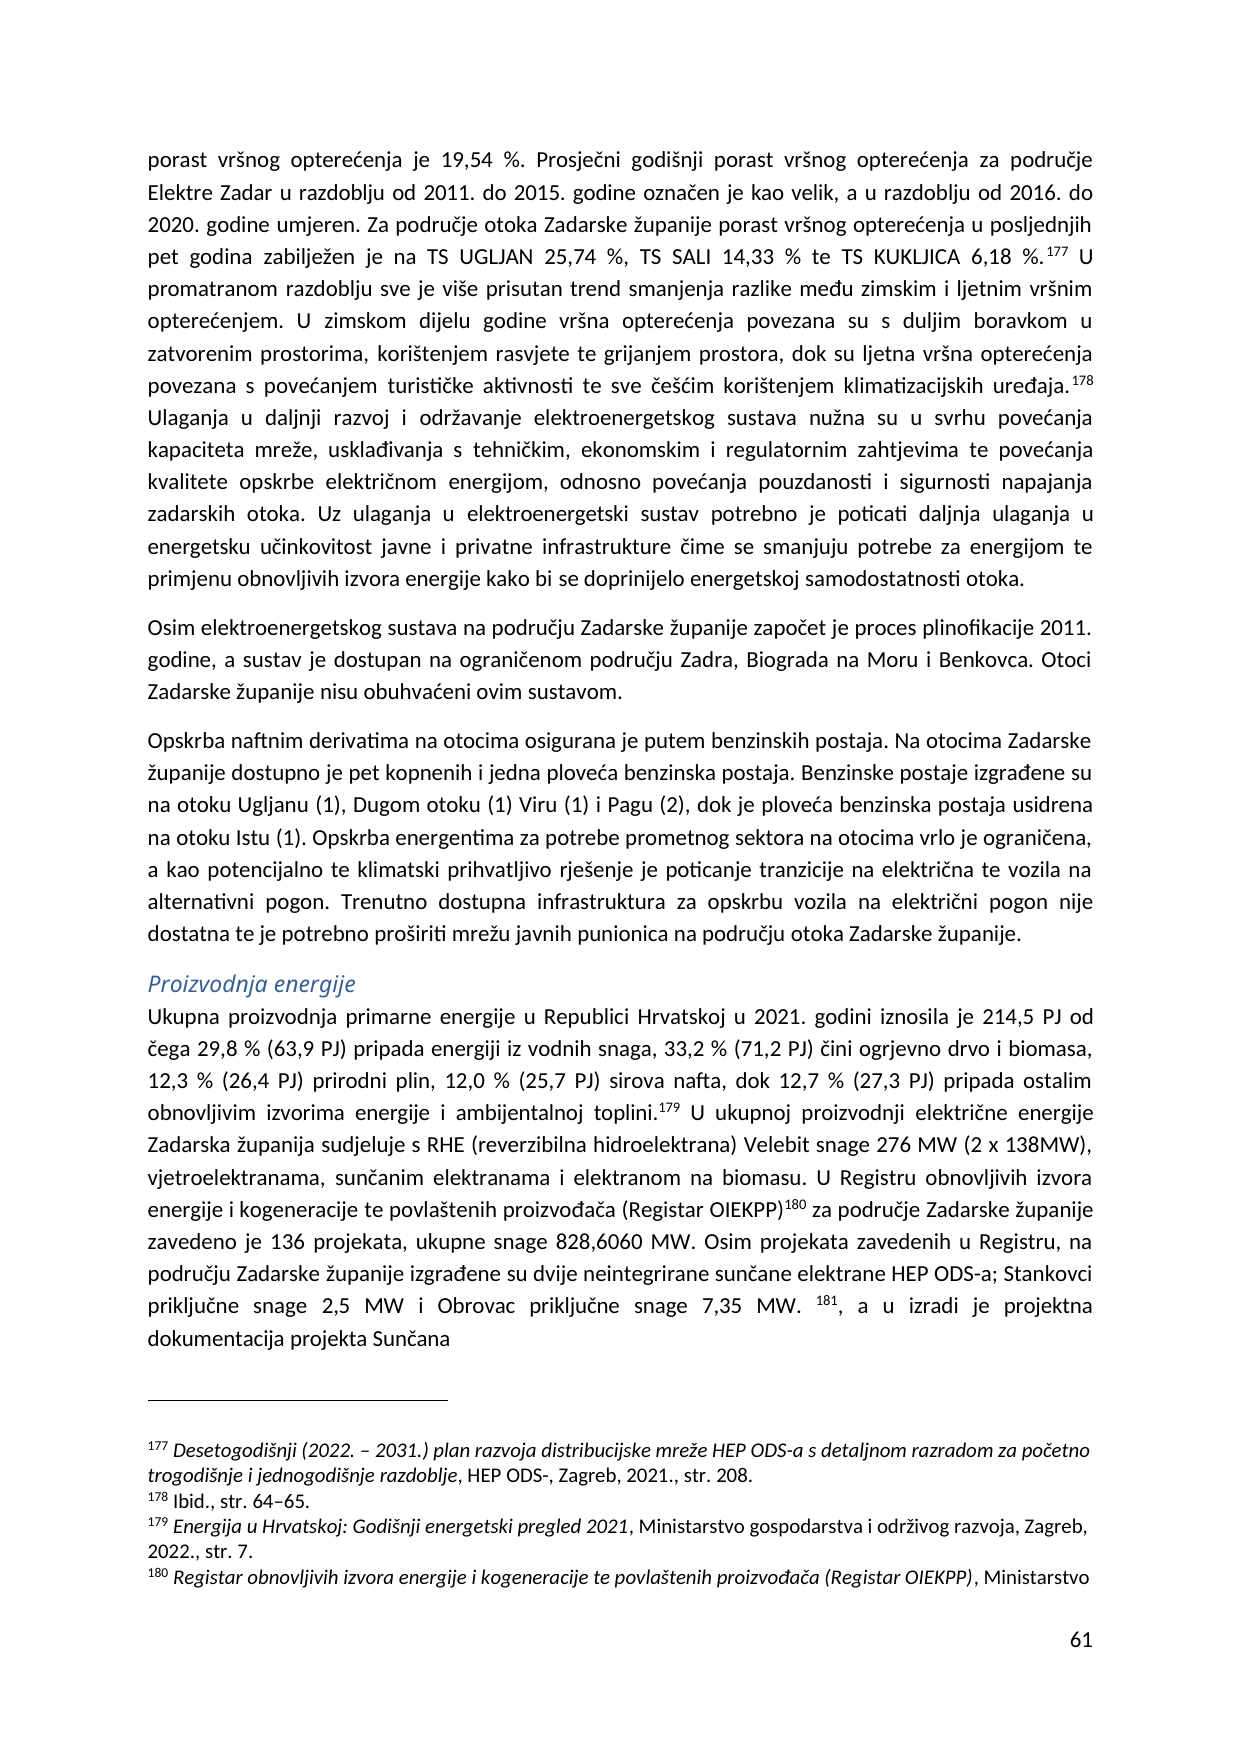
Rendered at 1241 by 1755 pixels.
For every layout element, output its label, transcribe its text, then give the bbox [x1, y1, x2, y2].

text Opskrba naftnim derivatima na otocima osigurana je putem benzinskih postaja. Na otocima Zadarske županije dostupno je pet kopnenih i jedna ploveća benzinska postaja. Benzinske postaje izgrađene su na otoku Ugljanu (1), Dugom otoku (1) Viru (1) i Pagu (2), dok je ploveća benzinska postaja usidrena na otoku Istu (1). Opskrba energentima za potrebe prometnog sektora na otocima vrlo je ograničena, a kao potencijalno te klimatski prihvatljivo rješenje je poticanje tranzicije na električna te vozila na alternativni pogon. Trenutno dostupna infrastruktura za opskrbu vozila na električni pogon nije dostatna te je potrebno proširiti mrežu javnih punionica na području otoka Zadarske županije. [147, 726, 1093, 947]
text 180 Registar obnovljivih izvora energije i kogeneracije te povlaštenih proizvođača (Registar OIEKPP), Ministarstvo [147, 1564, 1145, 1589]
text porast vršnog opterećenja je 19,54 %. Prosječni godišnji porast vršnog opterećenja za područje Elektre Zadar u razdoblju od 2011. do 2015. godine označen je kao velik, a u razdoblju od 2016. do 2020. godine umjeren. Za područje otoka Zadarske županije porast vršnog opterećenja u posljednjih pet godina zabilježen je na TS UGLJAN 25,74 %, TS SALI 14,33 % te TS KUKLJICA 6,18 %.177 U promatranom razdoblju sve je više prisutan trend smanjenja razlike među zimskim i ljetnim vršnim opterećenjem. U zimskom dijelu godine vršna opterećenja povezana su s duljim boravkom u zatvorenim prostorima, korištenjem rasvjete te grijanjem prostora, dok su ljetna vršna opterećenja povezana s povećanjem turističke aktivnosti te sve češćim korištenjem klimatizacijskih uređaja.178 Ulaganja u daljnji razvoj i održavanje elektroenergetskog sustava nužna su u svrhu povećanja kapaciteta mreže, usklađivanja s tehničkim, ekonomskim i regulatornim zahtjevima te povećanja kvalitete opskrbe električnom energijom, odnosno povećanja pouzdanosti i sigurnosti napajanja zadarskih otoka. Uz ulaganja u elektroenergetski sustav potrebno je poticati daljnja ulaganja u energetsku učinkovitost javne i privatne infrastrukture čime se smanjuju potrebe za energijom te primjenu obnovljivih izvora energije kako bi se doprinijelo energetskoj samodostatnosti otoka. [147, 146, 1094, 592]
text 178 Ibid., str. 64–65. [147, 1488, 1145, 1513]
text Proizvodnja energije [147, 968, 1145, 999]
text Ukupna proizvodnja primarne energije u Republici Hrvatskoj u 2021. godini iznosila je 214,5 PJ od čega 29,8 % (63,9 PJ) pripada energiji iz vodnih snaga, 33,2 % (71,2 PJ) čini ogrjevno drvo i biomasa, 12,3 % (26,4 PJ) prirodni plin, 12,0 % (25,7 PJ) sirova nafta, dok 12,7 % (27,3 PJ) pripada ostalim obnovljivim izvorima energije i ambijentalnoj toplini.179 U ukupnoj proizvodnji električne energije Zadarska županija sudjeluje s RHE (reverzibilna hidroelektrana) Velebit snage 276 MW (2 x 138MW), vjetroelektranama, sunčanim elektranama i elektranom na biomasu. U Registru obnovljivih izvora energije i kogeneracije te povlaštenih proizvođača (Registar OIEKPP)180 za područje Zadarske županije zavedeno je 136 projekata, ukupne snage 828,6060 MW. Osim projekata zavedenih u Registru, na području Zadarske županije izgrađene su dvije neintegrirane sunčane elektrane HEP ODS-a; Stankovci priključne snage 2,5 MW i Obrovac priključne snage 7,35 MW. 181, a u izradi je projektna dokumentacija projekta Sunčana [147, 1002, 1094, 1352]
text Osim elektroenergetskog sustava na području Zadarske županije započet je proces plinofikacije 2011. godine, a sustav je dostupan na ograničenom području Zadra, Biograda na Moru i Benkovca. Otoci Zadarske županije nisu obuhvaćeni ovim sustavom. [147, 613, 1093, 705]
text 177 Desetogodišnji (2022. – 2031.) plan razvoja distribucijske mreže HEP ODS-a s detaljnom razradom za početno trogodišnje i jednogodišnje razdoblje, HEP ODS-, Zagreb, 2021., str. 208. [147, 1437, 1093, 1488]
text 179 Energija u Hrvatskoj: Godišnji energetski pregled 2021, Ministarstvo gospodarstva i održivog razvoja, Zagreb, 2022., str. 7. [147, 1513, 1093, 1564]
